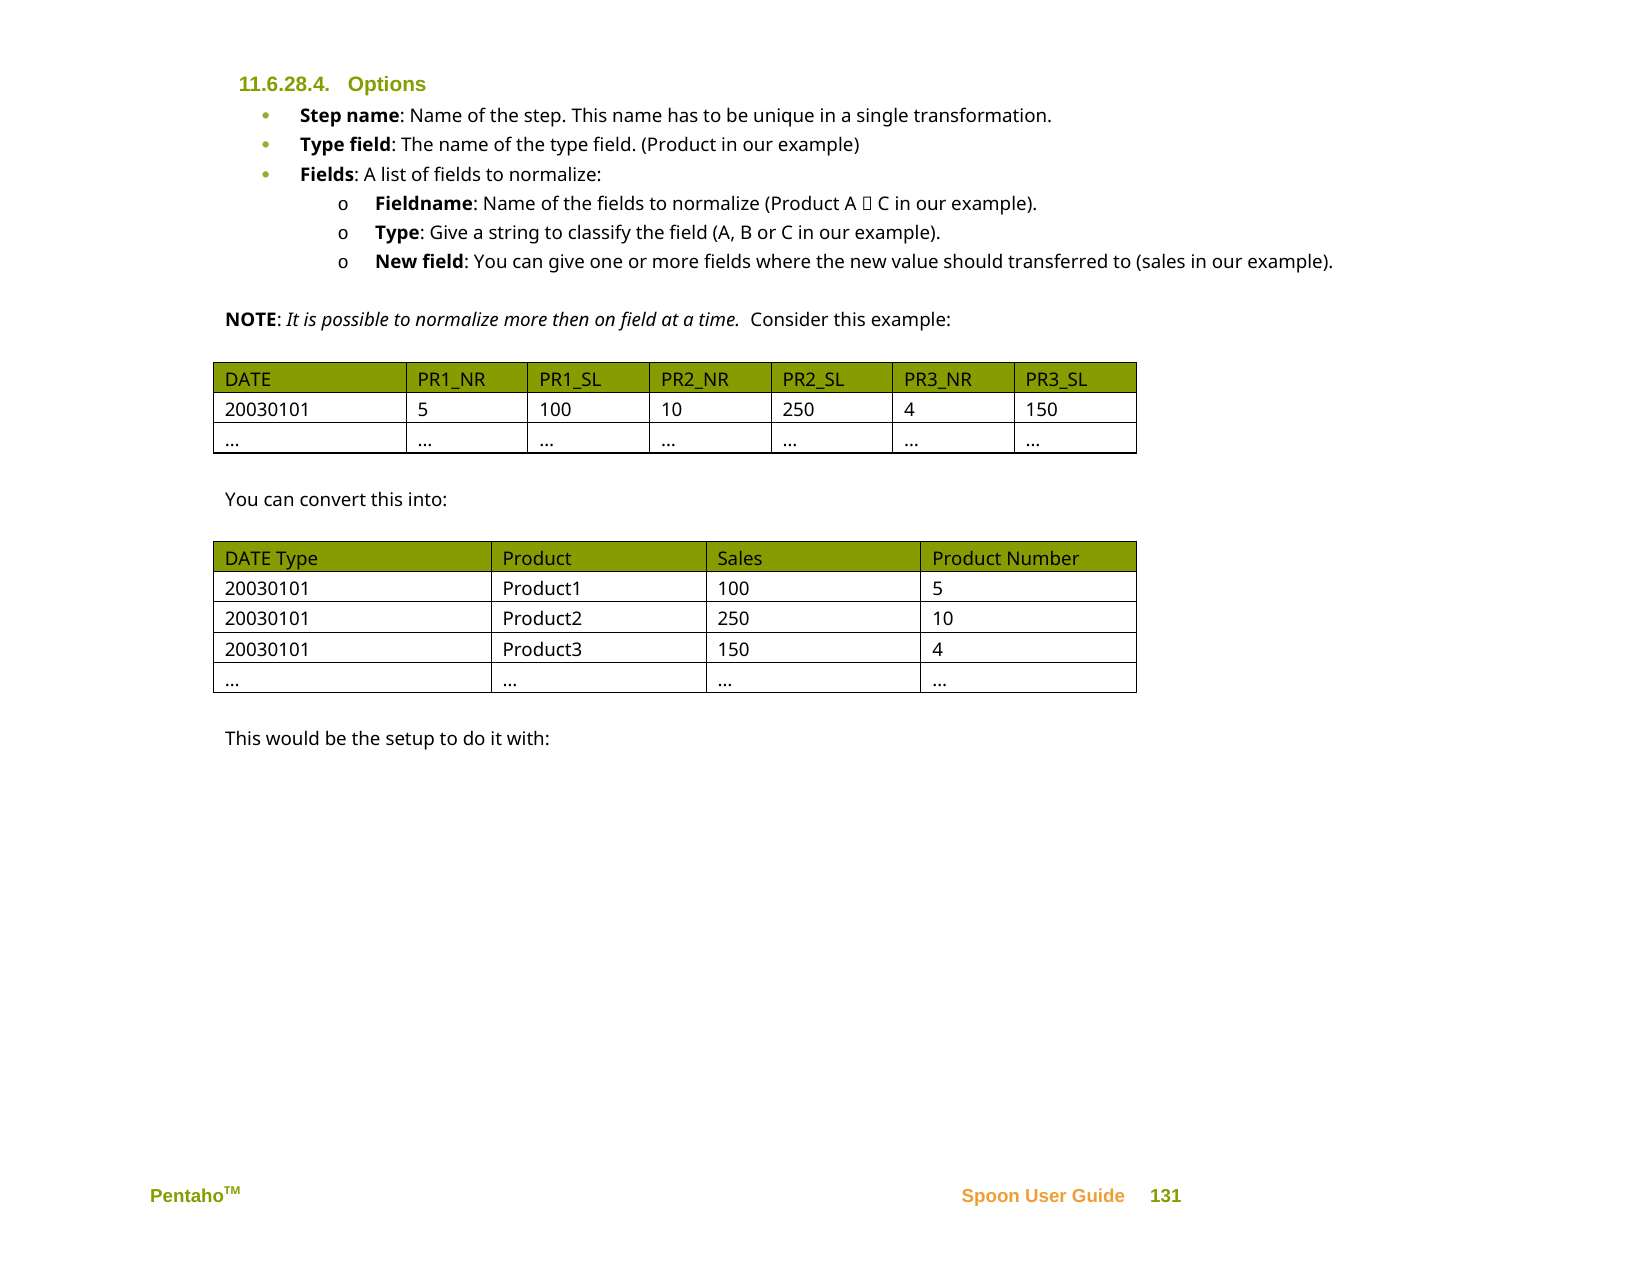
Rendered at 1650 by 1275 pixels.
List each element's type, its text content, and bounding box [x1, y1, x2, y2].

table_cell 20030101 [214, 602, 491, 632]
table_cell 10 [921, 602, 1136, 632]
table_cell Product1 [492, 572, 706, 601]
list Type: Give a string to classify the field (A, B or C in our example). [337, 216, 1500, 245]
subtitle Options [239, 64, 1500, 99]
table_cell … [650, 423, 771, 452]
table_cell … [921, 663, 1136, 692]
table_cell 5 [921, 572, 1136, 601]
list Fields: A list of fields to normalize: [262, 158, 1500, 187]
table_cell 250 [707, 602, 920, 632]
list Fieldname: Name of the fields to normalize (Product A  C in our example). [337, 187, 1500, 216]
table_cell 100 [528, 393, 649, 422]
table_cell 20030101 [214, 633, 491, 662]
table_cell 20030101 [214, 393, 406, 422]
table_cell … [893, 423, 1014, 452]
table_cell … [772, 423, 892, 452]
table_cell … [528, 423, 649, 452]
table_cell … [1015, 423, 1136, 452]
text You can convert this into: [225, 483, 1500, 512]
table_cell 4 [921, 633, 1136, 662]
list New field: You can give one or more fields where the new value should transferred to (sales in our example). [337, 245, 1500, 274]
table_header DATE Type [214, 542, 491, 571]
table_cell … [707, 663, 920, 692]
table_header Product Number [921, 542, 1136, 571]
table_header PR3_NR [893, 363, 1014, 392]
table_cell … [214, 423, 406, 452]
list Type field: The name of the type field. (Product in our example) [262, 128, 1500, 158]
table_header Sales [707, 542, 920, 571]
text This would be the setup to do it with: [225, 722, 1500, 751]
table_cell 10 [650, 393, 771, 422]
table_header DATE [214, 363, 406, 392]
table_header PR3_SL [1015, 363, 1136, 392]
table_cell Product2 [492, 602, 706, 632]
table_cell 150 [707, 633, 920, 662]
table_cell … [492, 663, 706, 692]
table_cell … [214, 663, 491, 692]
table_cell 20030101 [214, 572, 491, 601]
table_cell 5 [407, 393, 527, 422]
text NOTE: It is possible to normalize more then on field at a time. Consider this example: [225, 303, 1500, 333]
table_cell 100 [707, 572, 920, 601]
table_cell … [407, 423, 527, 452]
table_cell 4 [893, 393, 1014, 422]
table_cell 150 [1015, 393, 1136, 422]
table_header PR2_SL [772, 363, 892, 392]
list Step name: Name of the step. This name has to be unique in a single transformation. [262, 99, 1500, 128]
table_header PR1_NR [407, 363, 527, 392]
table_header PR1_SL [528, 363, 649, 392]
table_header Product [492, 542, 706, 571]
table_cell Product3 [492, 633, 706, 662]
table_header PR2_NR [650, 363, 771, 392]
table_cell 250 [772, 393, 892, 422]
